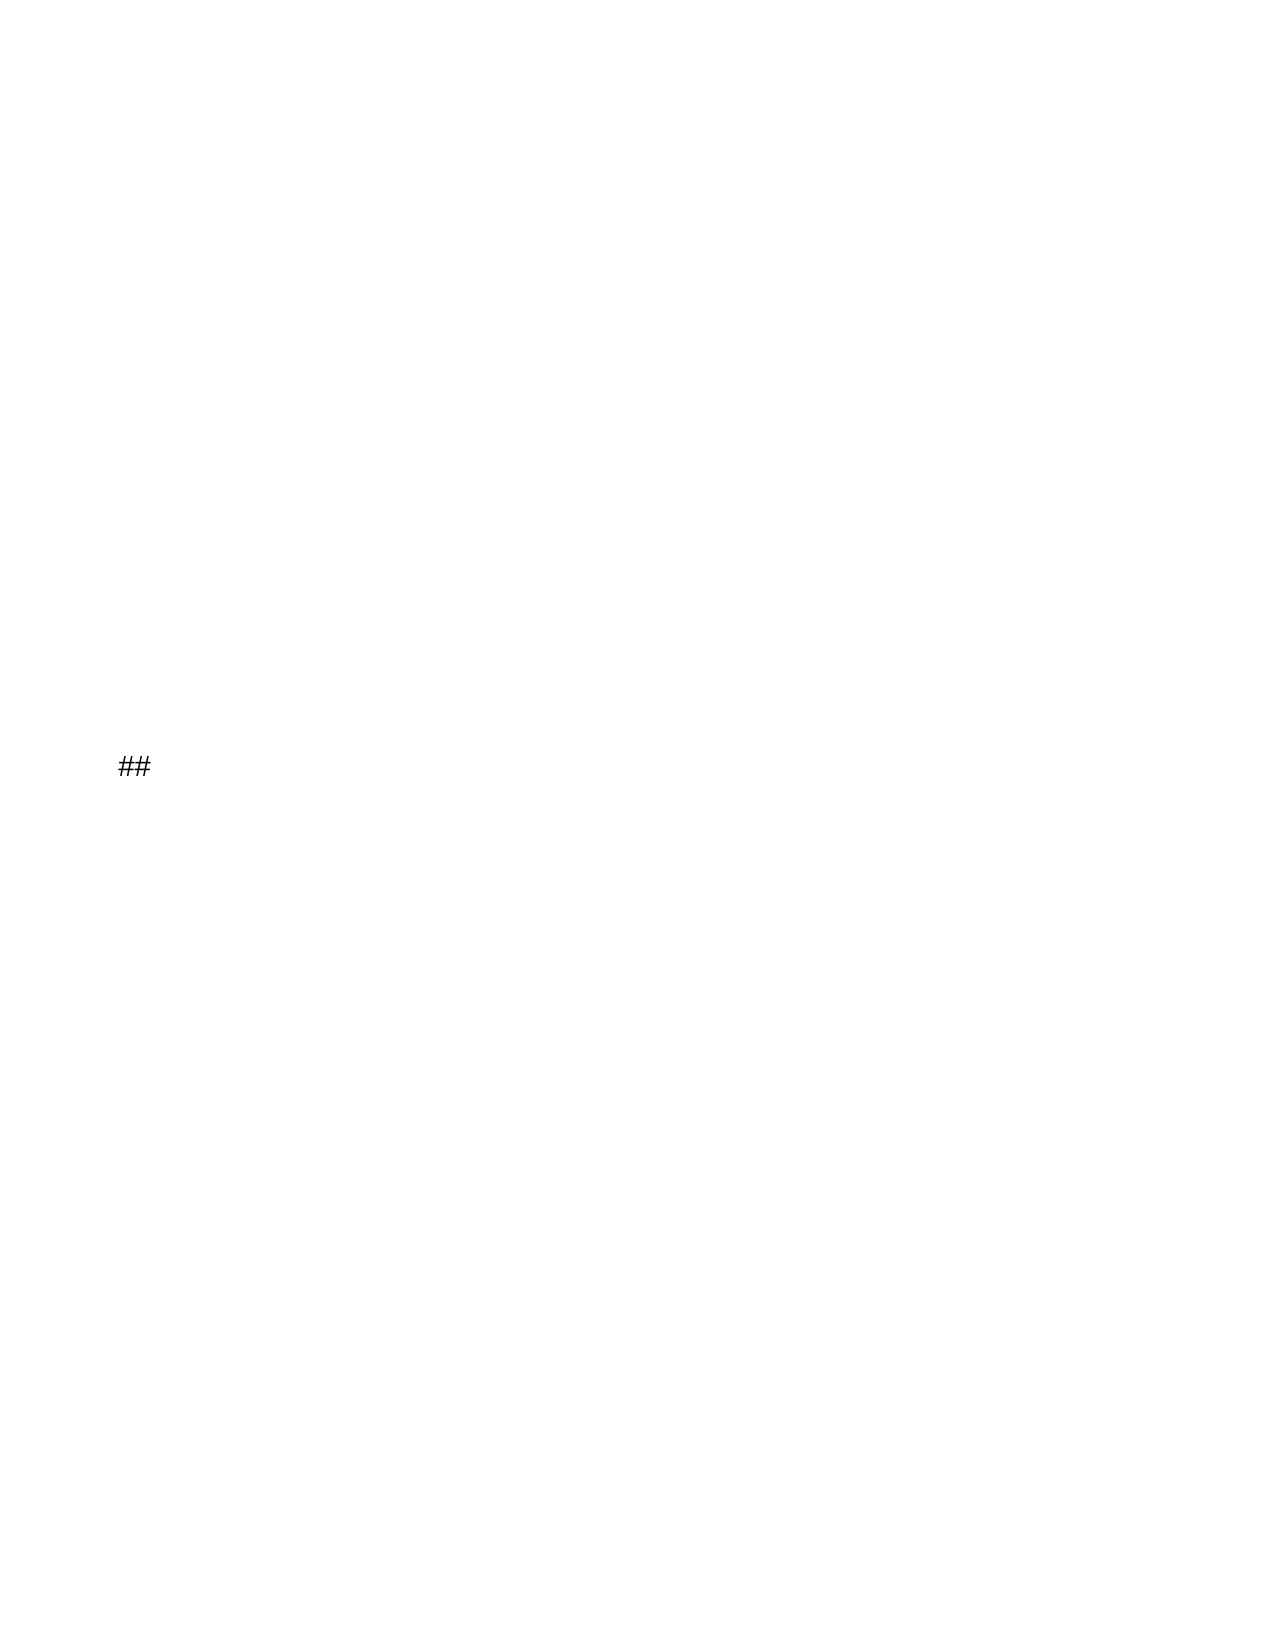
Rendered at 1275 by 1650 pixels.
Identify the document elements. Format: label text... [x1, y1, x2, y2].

text ## [118, 118, 1157, 783]
